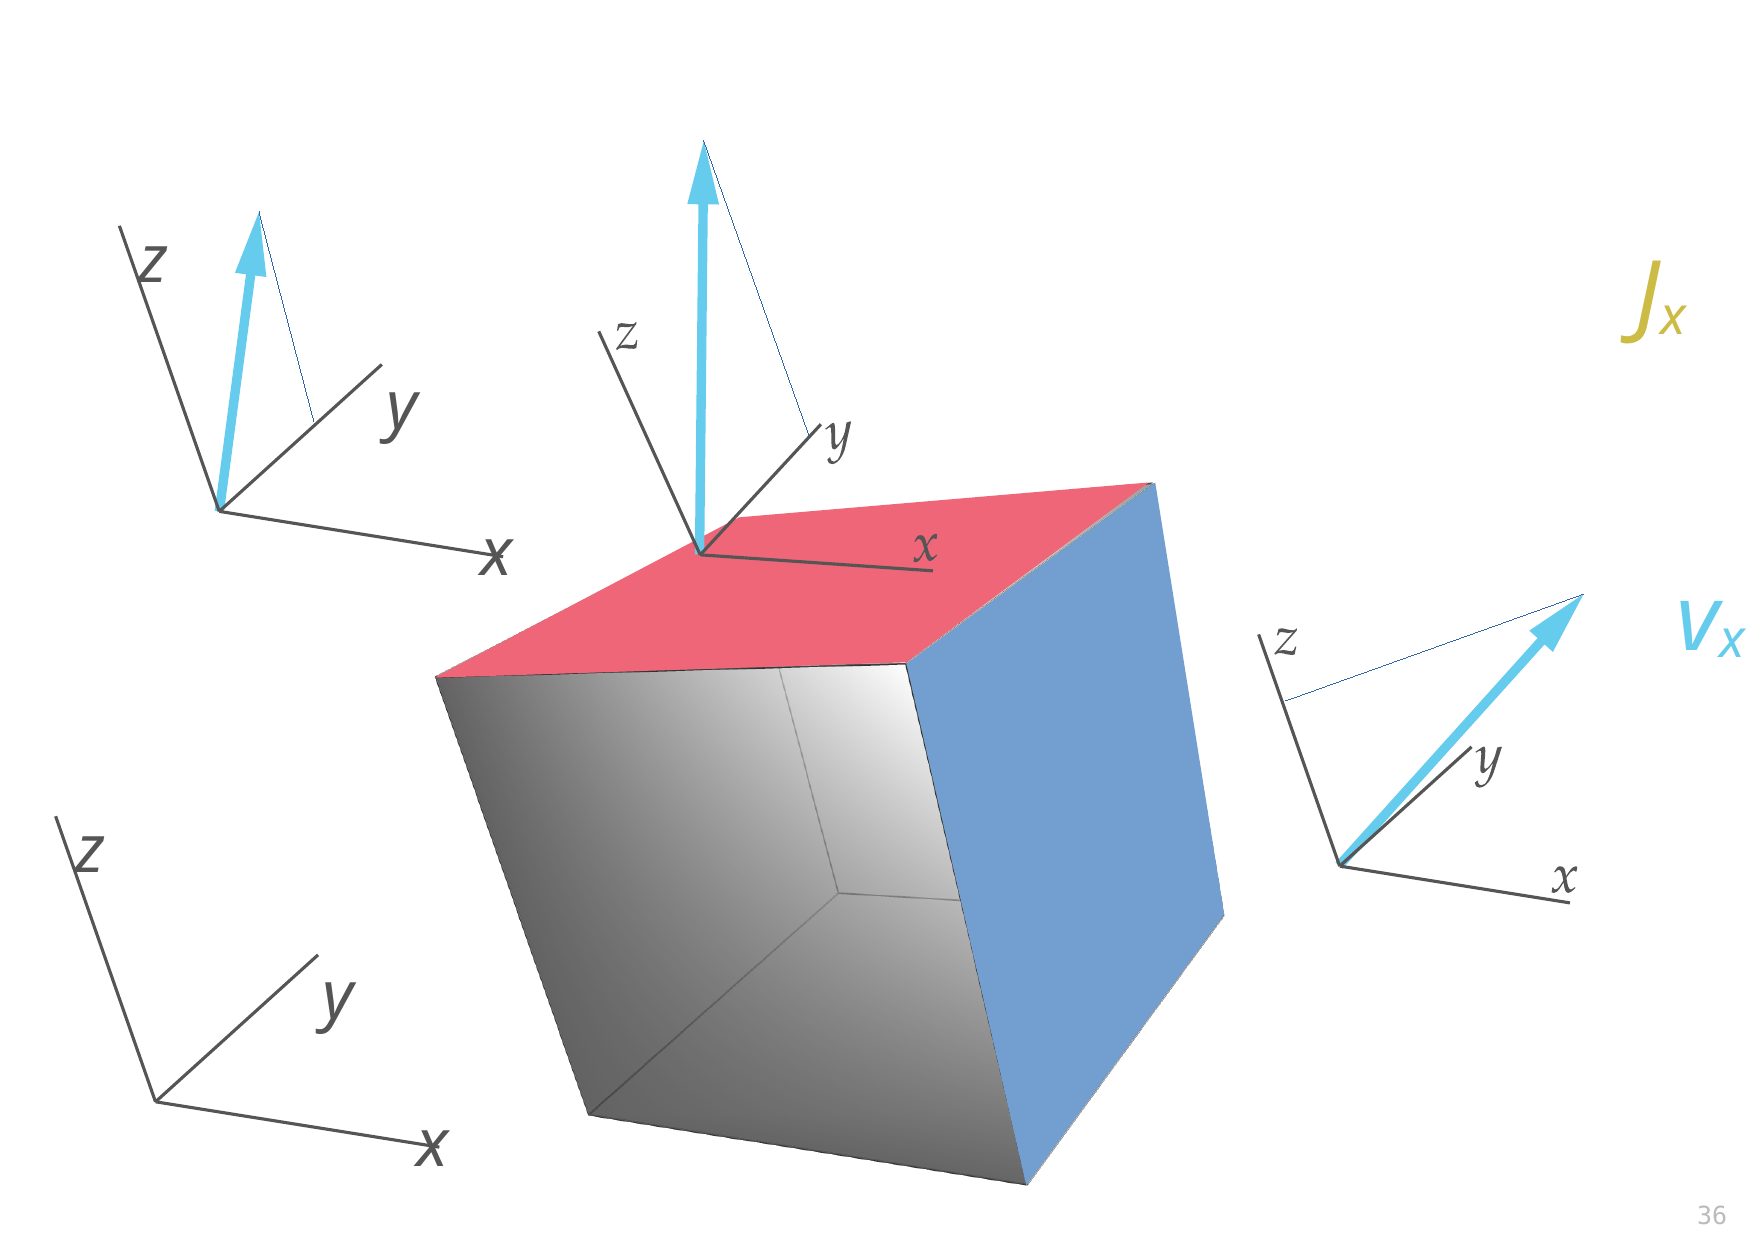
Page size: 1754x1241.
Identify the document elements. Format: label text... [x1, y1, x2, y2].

text_box x [401, 1078, 443, 1167]
text_box [616, 321, 638, 351]
text_box [434, 482, 1225, 1186]
text_box Jx [1621, 221, 1708, 329]
text_box y [371, 340, 413, 429]
text_box [1551, 866, 1578, 893]
text_box x [465, 487, 507, 577]
text_box z [124, 194, 163, 283]
text_box [825, 421, 852, 465]
text_box [1474, 746, 1502, 788]
text_box [705, 524, 725, 546]
text_box [1274, 628, 1298, 655]
text_box vx [1661, 544, 1754, 652]
text_box z [60, 785, 99, 874]
text_box y [307, 930, 349, 1019]
